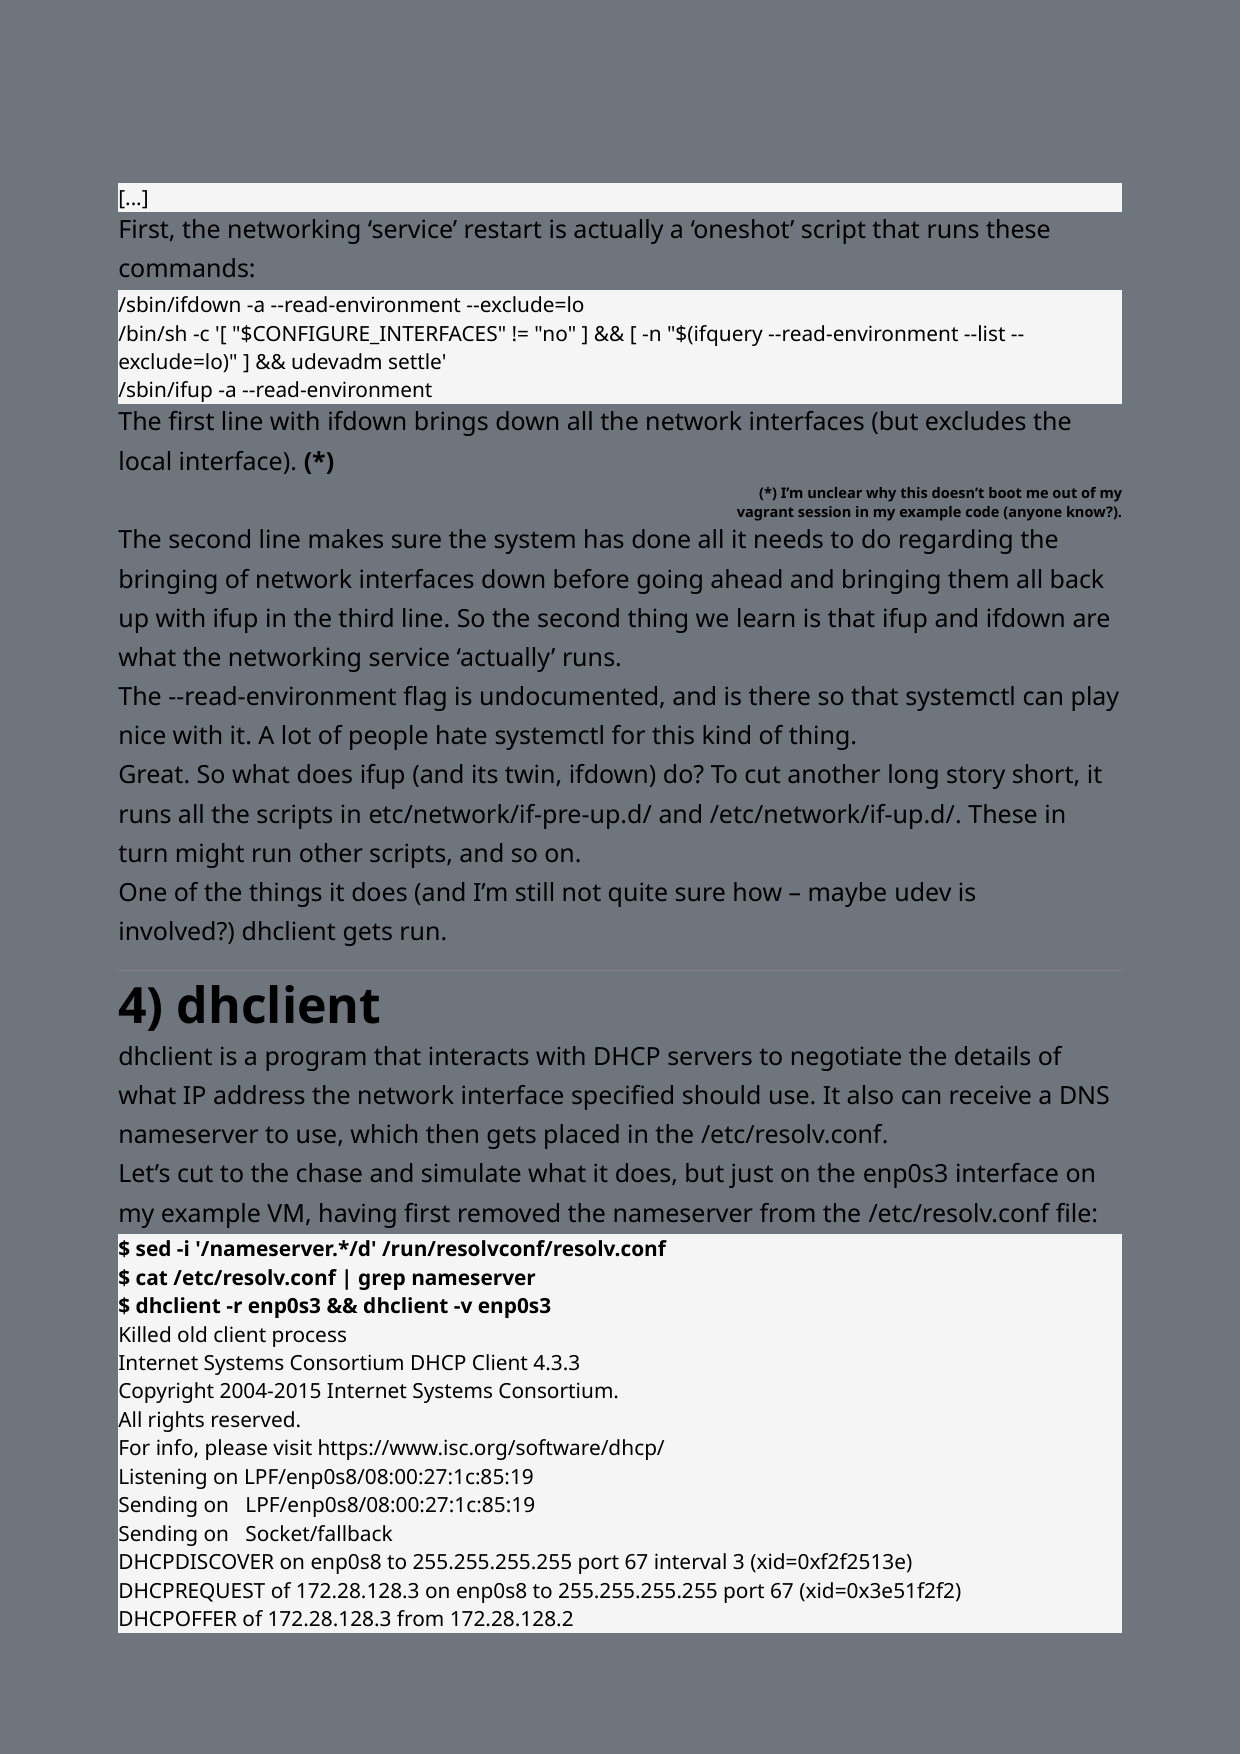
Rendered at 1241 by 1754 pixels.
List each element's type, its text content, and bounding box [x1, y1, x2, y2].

text DHCPOFFER of 172.28.128.3 from 172.28.128.2 [118, 1604, 1122, 1633]
text Sending on LPF/enp0s8/08:00:27:1c:85:19 [118, 1490, 1122, 1519]
text dhclient is a program that interacts with DHCP servers to negotiate the details of what IP address the network interface specified should use. It also can receive a DNS nameserver to use, which then gets placed in the /etc/resolv.conf. [118, 1039, 1122, 1151]
text [...] [118, 183, 1122, 212]
text Let’s cut to the chase and simulate what it does, but just on the enp0s3 interface on my example VM, having first removed the nameserver from the /etc/resolv.conf file: [118, 1156, 1122, 1229]
text One of the things it does (and I’m still not quite sure how – maybe udev is involved?) dhclient gets run. [118, 875, 1122, 948]
text The second line makes sure the system has done all it needs to do regarding the bringing of network interfaces down before going ahead and bringing them all back up with ifup in the third line. So the second thing we learn is that ifup and ifdown are what the networking service ‘actually’ runs. [118, 522, 1122, 674]
text /sbin/ifup -a --read-environment [118, 376, 1122, 404]
text Killed old client process [118, 1320, 1122, 1348]
text Great. So what does ifup (and its twin, ifdown) do? To cut another long story short, it runs all the scripts in etc/network/if-pre-up.d/ and /etc/network/if-up.d/. These in turn might run other scripts, and so on. [118, 757, 1122, 869]
text Sending on Socket/fallback [118, 1519, 1122, 1547]
text $ dhclient -r enp0s3 && dhclient -v enp0s3 [118, 1291, 1122, 1320]
text First, the networking ‘service’ restart is actually a ‘oneshot’ script that runs these commands: [118, 212, 1122, 285]
text Copyright 2004-2015 Internet Systems Consortium. [118, 1377, 1122, 1405]
text For info, please visit https://www.isc.org/software/dhcp/ [118, 1433, 1122, 1462]
subtitle (*) I’m unclear why this doesn’t boot me out of my vagrant session in my example code (anyone know?). [118, 482, 1122, 522]
text Listening on LPF/enp0s8/08:00:27:1c:85:19 [118, 1462, 1122, 1490]
text $ cat /etc/resolv.conf | grep nameserver [118, 1263, 1122, 1291]
text The --read-environment flag is undocumented, and is there so that systemctl can play nice with it. A lot of people hate systemctl for this kind of thing. [118, 679, 1122, 752]
text /sbin/ifdown -a --read-environment --exclude=lo [118, 290, 1122, 319]
text All rights reserved. [118, 1405, 1122, 1433]
text Internet Systems Consortium DHCP Client 4.3.3 [118, 1348, 1122, 1377]
text /bin/sh -c '[ "$CONFIGURE_INTERFACES" != "no" ] && [ -n "$(ifquery --read-environment --list --exclude=lo)" ] && udevadm settle' [118, 319, 1122, 376]
text DHCPREQUEST of 172.28.128.3 on enp0s8 to 255.255.255.255 port 67 (xid=0x3e51f2f2) [118, 1576, 1122, 1604]
text The first line with ifdown brings down all the network interfaces (but excludes the local interface). (*) [118, 404, 1122, 477]
subtitle 4) dhclient [118, 971, 1122, 1039]
text $ sed -i '/nameserver.*/d' /run/resolvconf/resolv.conf [118, 1234, 1122, 1263]
text DHCPDISCOVER on enp0s8 to 255.255.255.255 port 67 interval 3 (xid=0xf2f2513e) [118, 1547, 1122, 1576]
